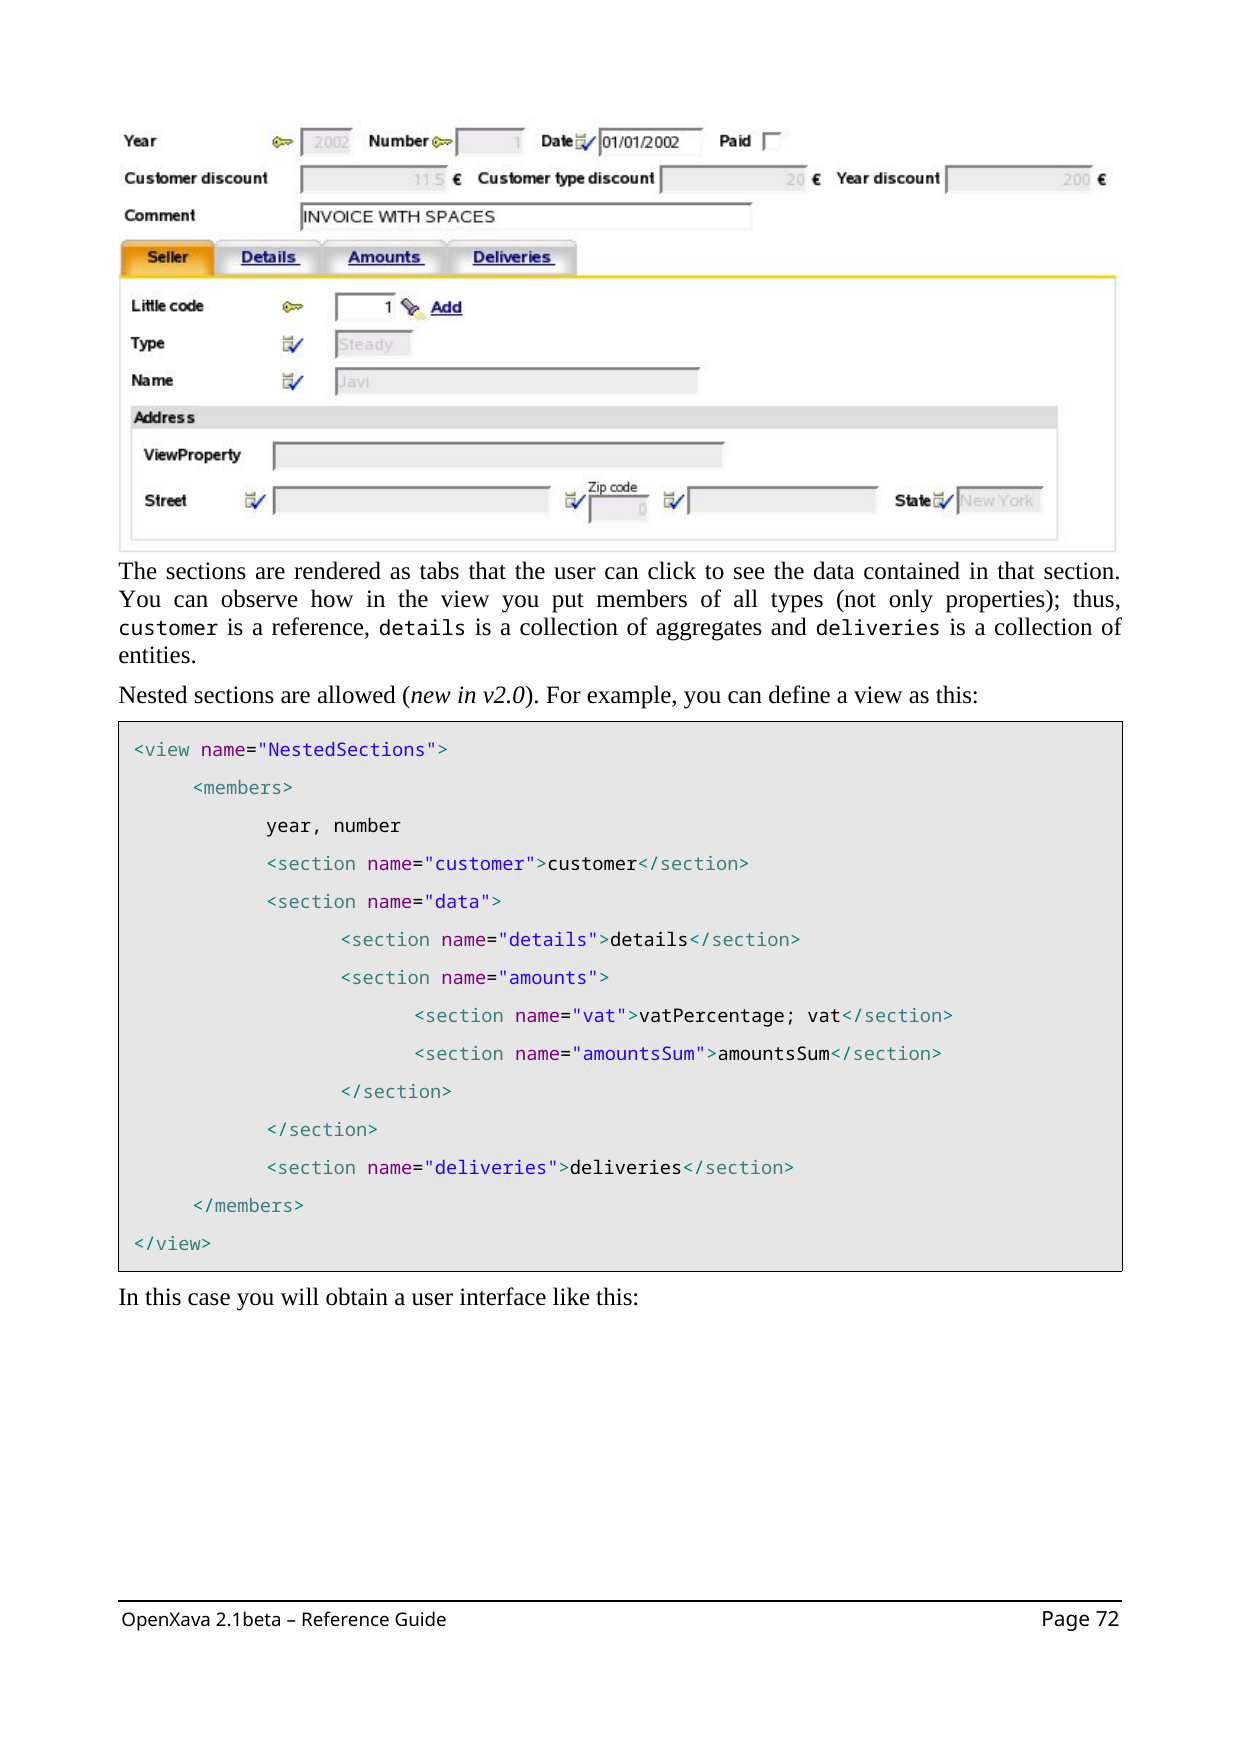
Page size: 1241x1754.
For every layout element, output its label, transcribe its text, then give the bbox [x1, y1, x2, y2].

text <section name="customer">customer</section> [119, 836, 1122, 873]
text <section name="vat">vatPercentage; vat</section> [119, 988, 1122, 1026]
text </section> [119, 1064, 1122, 1102]
text </section> [119, 1102, 1122, 1140]
text year, number [119, 797, 1122, 836]
text <members> [119, 759, 1122, 797]
text <section name="deliveries">deliveries</section> [119, 1140, 1122, 1178]
text <view name="NestedSections"> [119, 722, 1122, 759]
text <section name="details">details</section> [119, 912, 1122, 949]
text In this case you will obtain a user interface like this: [118, 1283, 1122, 1311]
picture [118, 118, 1122, 558]
text Nested sections are allowed (new in v2.0). For example, you can define a view as this: [118, 681, 1122, 709]
text <section name="amounts"> [119, 949, 1122, 988]
text </view> [119, 1216, 1122, 1271]
text </members> [119, 1178, 1122, 1216]
text <section name="amountsSum">amountsSum</section> [119, 1026, 1122, 1064]
text <section name="data"> [119, 873, 1122, 912]
text The sections are rendered as tabs that the user can click to see the data contained in that section. You can observe how in the view you put members of all types (not only properties); thus, customer is a reference, details is a collection of aggregates and deliveries is a collection of entities. [118, 558, 1122, 669]
